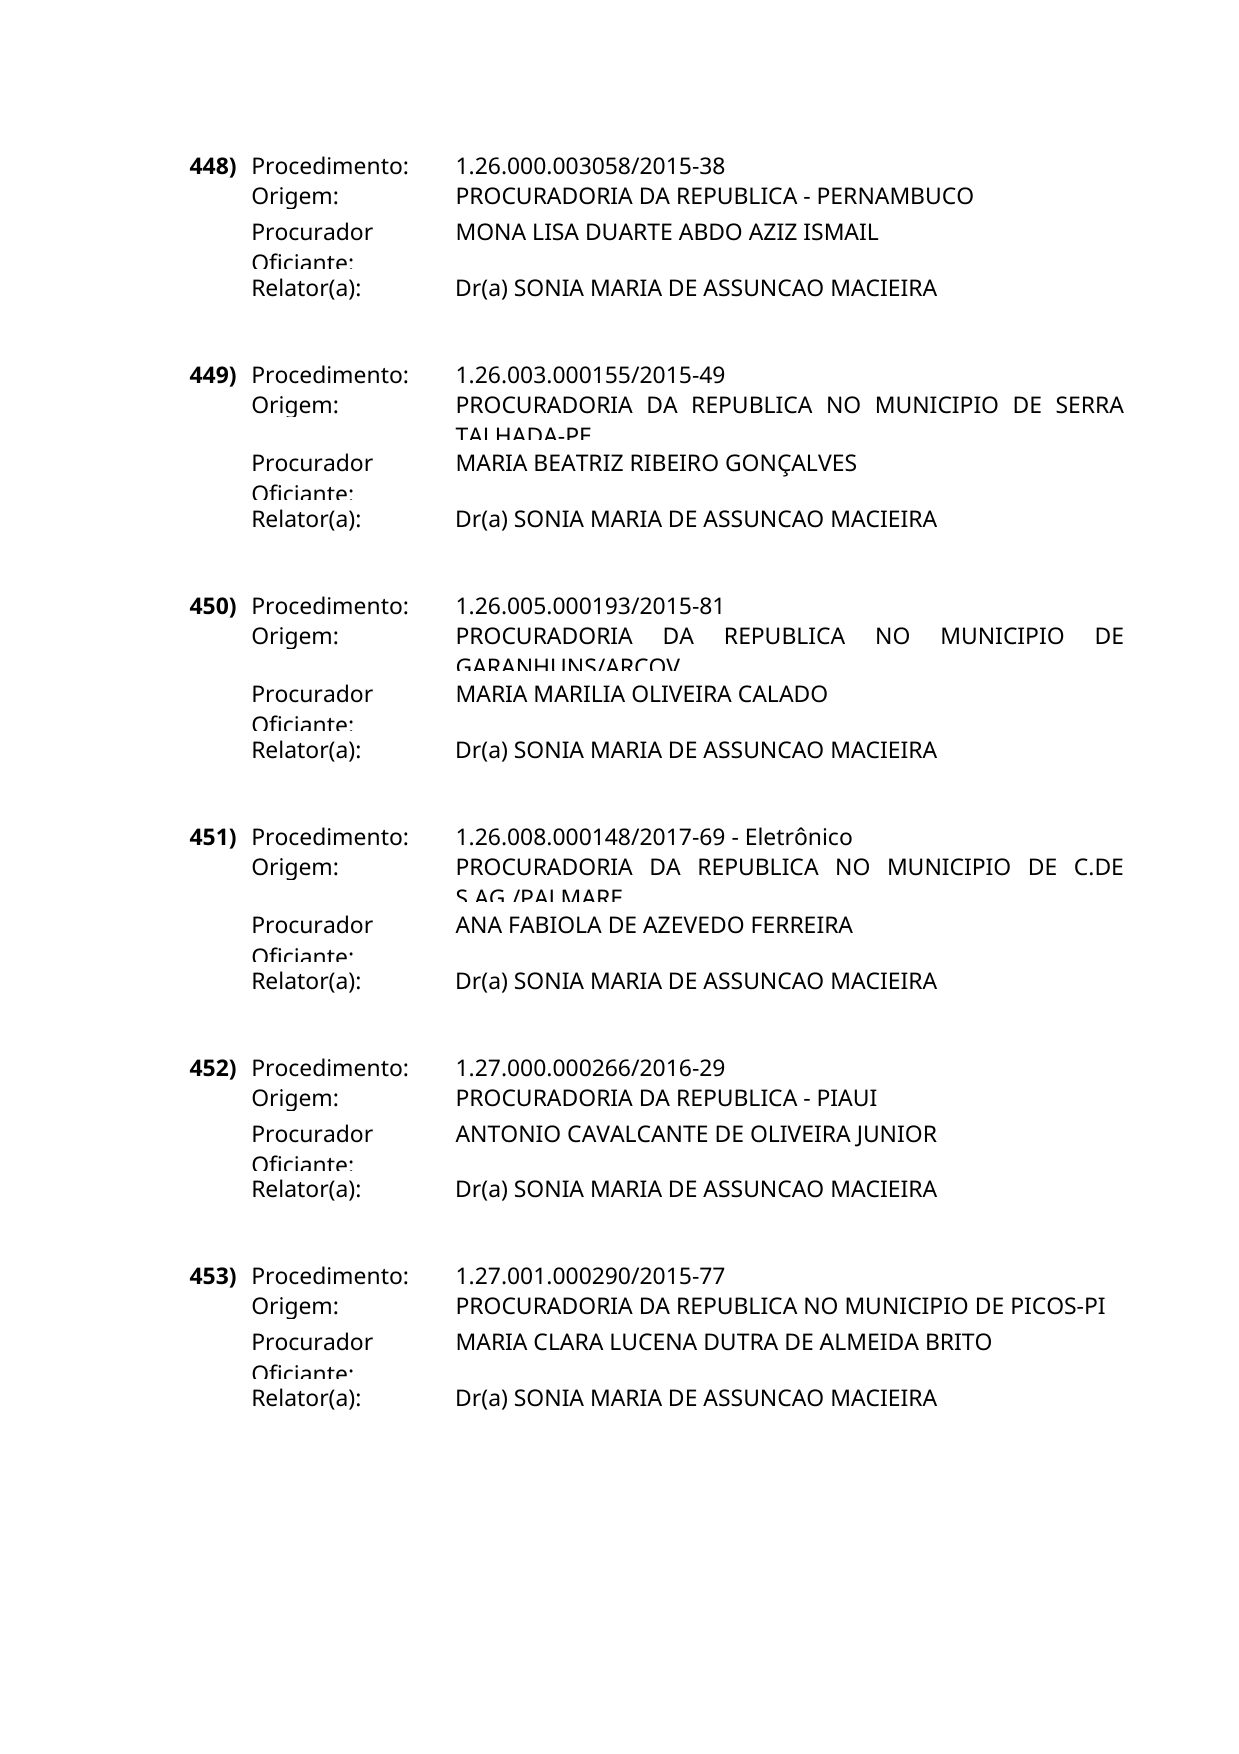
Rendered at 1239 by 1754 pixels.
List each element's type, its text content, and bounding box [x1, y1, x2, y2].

table_cell Origem: [251, 620, 455, 648]
table_cell [1125, 1110, 1239, 1118]
table_cell [1125, 851, 1239, 879]
table_cell [0, 1118, 189, 1169]
table_cell [1125, 440, 1239, 447]
table_cell [1125, 150, 1239, 178]
table_header Relator(a): [251, 1173, 455, 1202]
table_cell [0, 1110, 189, 1118]
table_cell [189, 417, 251, 439]
table_cell Procurador Oficiante: [251, 216, 455, 268]
table_cell [1125, 302, 1239, 358]
table_cell [0, 417, 189, 439]
table_cell [0, 734, 189, 764]
table_cell [189, 965, 251, 995]
table_cell [251, 302, 455, 358]
table_header Relator(a): [251, 503, 455, 531]
table_cell [1125, 590, 1239, 618]
table_cell [189, 272, 251, 302]
table_cell [189, 503, 251, 533]
table_cell [189, 180, 251, 208]
table_cell [189, 734, 251, 764]
table_cell 449) [189, 359, 251, 387]
table_cell 453) [189, 1260, 251, 1289]
table_header Dr(a) SONIA MARIA DE ASSUNCAO MACIEIRA [455, 503, 1122, 531]
table_cell PROCURADORIA DA REPUBLICA NO MUNICIPIO DE GARANHUNS/ARCOV. [455, 620, 1124, 671]
table_cell Origem: [251, 851, 455, 879]
table_cell [1125, 902, 1239, 909]
table_cell [189, 879, 251, 902]
table_cell [455, 440, 1124, 447]
table_cell [189, 216, 251, 267]
table_cell [189, 533, 251, 589]
table_header [189, 0, 251, 150]
table_header [251, 0, 455, 150]
table_header Dr(a) SONIA MARIA DE ASSUNCAO MACIEIRA [455, 965, 1122, 993]
table_header Relator(a): [251, 734, 455, 762]
table_cell [0, 965, 189, 995]
table_cell [1125, 1203, 1239, 1260]
table_cell Origem: [251, 389, 455, 417]
table_cell [189, 1118, 251, 1169]
table_cell [0, 1082, 189, 1110]
table_cell ANA FABIOLA DE AZEVEDO FERREIRA [455, 909, 1124, 960]
table_cell [189, 1290, 251, 1319]
table_cell [0, 272, 189, 302]
table_cell [0, 620, 189, 648]
table_cell [455, 902, 1124, 909]
table_cell Origem: [251, 180, 455, 208]
table_cell [1125, 216, 1239, 267]
table_cell Procedimento: [251, 1052, 455, 1080]
table_cell PROCURADORIA DA REPUBLICA NO MUNICIPIO DE SERRA TALHADA-PE [455, 389, 1124, 439]
table_cell 1.27.000.000266/2016-29 [455, 1052, 1124, 1080]
table_header Relator(a): [251, 965, 455, 993]
table_cell [189, 1082, 251, 1110]
table_cell [189, 1382, 251, 1412]
table_cell [189, 648, 251, 671]
table_cell [251, 440, 455, 447]
table_cell [1125, 671, 1239, 678]
table_cell [1125, 1326, 1239, 1377]
table_cell [1125, 1260, 1239, 1289]
table_header Dr(a) SONIA MARIA DE ASSUNCAO MACIEIRA [455, 272, 1122, 300]
table_cell [251, 879, 455, 902]
table_cell PROCURADORIA DA REPUBLICA NO MUNICIPIO DE PICOS-PI [455, 1290, 1124, 1319]
table_cell [0, 1260, 189, 1289]
table_cell [1125, 389, 1239, 417]
table_cell [1125, 533, 1239, 589]
table_cell [189, 209, 251, 216]
table_cell [1125, 1118, 1239, 1169]
table_cell [1125, 965, 1239, 995]
table_cell [455, 1110, 1124, 1118]
table_cell [455, 764, 1124, 821]
table_cell [189, 995, 251, 1052]
table_cell [0, 1203, 189, 1260]
table_cell [251, 1110, 455, 1118]
table_cell ANTONIO CAVALCANTE DE OLIVEIRA JUNIOR [455, 1118, 1124, 1169]
table_cell [0, 440, 189, 447]
table_cell [0, 995, 189, 1052]
table_cell [189, 1319, 251, 1326]
table_cell [1125, 648, 1239, 671]
table_cell [0, 389, 189, 417]
table_cell Procedimento: [251, 821, 455, 849]
table_cell [189, 678, 251, 729]
table_cell 1.26.000.003058/2015-38 [455, 150, 1124, 178]
table_cell [0, 1382, 189, 1412]
table_cell [0, 447, 189, 498]
table_cell [1125, 879, 1239, 902]
table_cell [189, 1326, 251, 1377]
table_cell PROCURADORIA DA REPUBLICA - PERNAMBUCO [455, 180, 1124, 208]
table_cell [0, 590, 189, 618]
table_cell 1.26.005.000193/2015-81 [455, 590, 1124, 618]
table_cell [1125, 359, 1239, 387]
table_cell [251, 671, 455, 678]
table_cell [1125, 1052, 1239, 1080]
table_cell [0, 821, 189, 849]
table_cell 448) [189, 150, 251, 178]
table_cell [1125, 620, 1239, 648]
table_cell [1125, 734, 1239, 764]
table_cell PROCURADORIA DA REPUBLICA NO MUNICIPIO DE C.DE S.AG./PALMARE [455, 851, 1124, 902]
table_cell [1125, 678, 1239, 729]
table_cell [455, 209, 1124, 216]
table_cell [0, 671, 189, 678]
table_cell [189, 447, 251, 498]
table_cell [251, 417, 455, 439]
table_cell 451) [189, 821, 251, 849]
table_cell [1125, 417, 1239, 439]
table_cell [1125, 209, 1239, 216]
table_cell [455, 302, 1124, 358]
table_cell Procurador Oficiante: [251, 1326, 455, 1379]
table_cell Procurador Oficiante: [251, 909, 455, 962]
table_cell 1.27.001.000290/2015-77 [455, 1260, 1124, 1289]
table_cell 450) [189, 590, 251, 618]
table_cell [1125, 1173, 1239, 1203]
table_cell [0, 503, 189, 533]
table_cell [0, 764, 189, 821]
table_cell [251, 1319, 455, 1326]
table_cell [251, 209, 455, 216]
table_cell [251, 648, 455, 671]
table_cell Procurador Oficiante: [251, 678, 455, 731]
table_cell [455, 1319, 1124, 1326]
table_cell [1125, 909, 1239, 960]
table_cell [251, 902, 455, 909]
table_cell [0, 1290, 189, 1319]
table_cell [251, 995, 455, 1052]
table_header [1125, 0, 1239, 150]
table_cell 1.26.003.000155/2015-49 [455, 359, 1124, 387]
table_header Relator(a): [251, 272, 455, 300]
table_cell Procedimento: [251, 1260, 455, 1289]
table_cell [0, 678, 189, 729]
table_cell Procurador Oficiante: [251, 1118, 455, 1170]
table_cell [189, 440, 251, 447]
table_cell [189, 671, 251, 678]
table_cell [1125, 1082, 1239, 1110]
table_cell Origem: [251, 1290, 455, 1319]
table_cell [0, 359, 189, 387]
table_header Relator(a): [251, 1382, 455, 1410]
table_cell [1125, 1382, 1239, 1412]
table_cell MARIA CLARA LUCENA DUTRA DE ALMEIDA BRITO [455, 1326, 1124, 1377]
table_cell [189, 1173, 251, 1203]
table_cell [455, 995, 1124, 1052]
table_cell [0, 902, 189, 909]
table_cell 452) [189, 1052, 251, 1080]
table_cell [1125, 180, 1239, 208]
table_header [455, 0, 1124, 150]
table_cell [0, 648, 189, 671]
table_cell [0, 216, 189, 267]
table_cell [189, 1110, 251, 1118]
table_cell [0, 879, 189, 902]
table_cell 1.26.008.000148/2017-69 - Eletrônico [455, 821, 1124, 849]
table_cell [0, 180, 189, 208]
table_cell [251, 533, 455, 589]
table_cell [1125, 995, 1239, 1052]
table_cell [0, 209, 189, 216]
table_cell MARIA BEATRIZ RIBEIRO GONÇALVES [455, 447, 1124, 498]
table_cell [0, 909, 189, 960]
table_cell Procedimento: [251, 359, 455, 387]
table_cell [189, 389, 251, 417]
table_cell [1125, 1319, 1239, 1326]
table_cell [189, 902, 251, 909]
table_cell [1125, 764, 1239, 821]
table_cell [455, 671, 1124, 678]
table_cell [251, 1203, 455, 1260]
table_cell [455, 1203, 1124, 1260]
table_cell [1125, 272, 1239, 302]
table_cell [0, 851, 189, 879]
table_cell [1125, 447, 1239, 498]
table_cell [1125, 1290, 1239, 1319]
table_cell MARIA MARILIA OLIVEIRA CALADO [455, 678, 1124, 729]
table_cell [0, 302, 189, 358]
table_cell [189, 764, 251, 821]
table_cell [0, 1319, 189, 1326]
table_cell [0, 533, 189, 589]
table_cell Origem: [251, 1082, 455, 1110]
table_header Dr(a) SONIA MARIA DE ASSUNCAO MACIEIRA [455, 1173, 1122, 1202]
table_cell [0, 1326, 189, 1377]
table_cell PROCURADORIA DA REPUBLICA - PIAUI [455, 1082, 1124, 1110]
table_cell Procurador Oficiante: [251, 447, 455, 499]
table_cell [0, 1173, 189, 1203]
table_cell [189, 909, 251, 960]
table_header Dr(a) SONIA MARIA DE ASSUNCAO MACIEIRA [455, 1382, 1122, 1410]
table_cell [1125, 503, 1239, 533]
table_header Dr(a) SONIA MARIA DE ASSUNCAO MACIEIRA [455, 734, 1122, 762]
table_cell Procedimento: [251, 150, 455, 178]
table_header [0, 0, 189, 150]
table_cell [189, 851, 251, 879]
table_cell [251, 764, 455, 821]
table_cell [189, 302, 251, 358]
table_cell MONA LISA DUARTE ABDO AZIZ ISMAIL [455, 216, 1124, 267]
table_cell [455, 533, 1124, 589]
table_cell [189, 620, 251, 648]
table_cell [189, 1203, 251, 1260]
table_cell [0, 150, 189, 178]
table_cell [0, 1052, 189, 1080]
table_cell Procedimento: [251, 590, 455, 618]
table_cell [1125, 821, 1239, 849]
